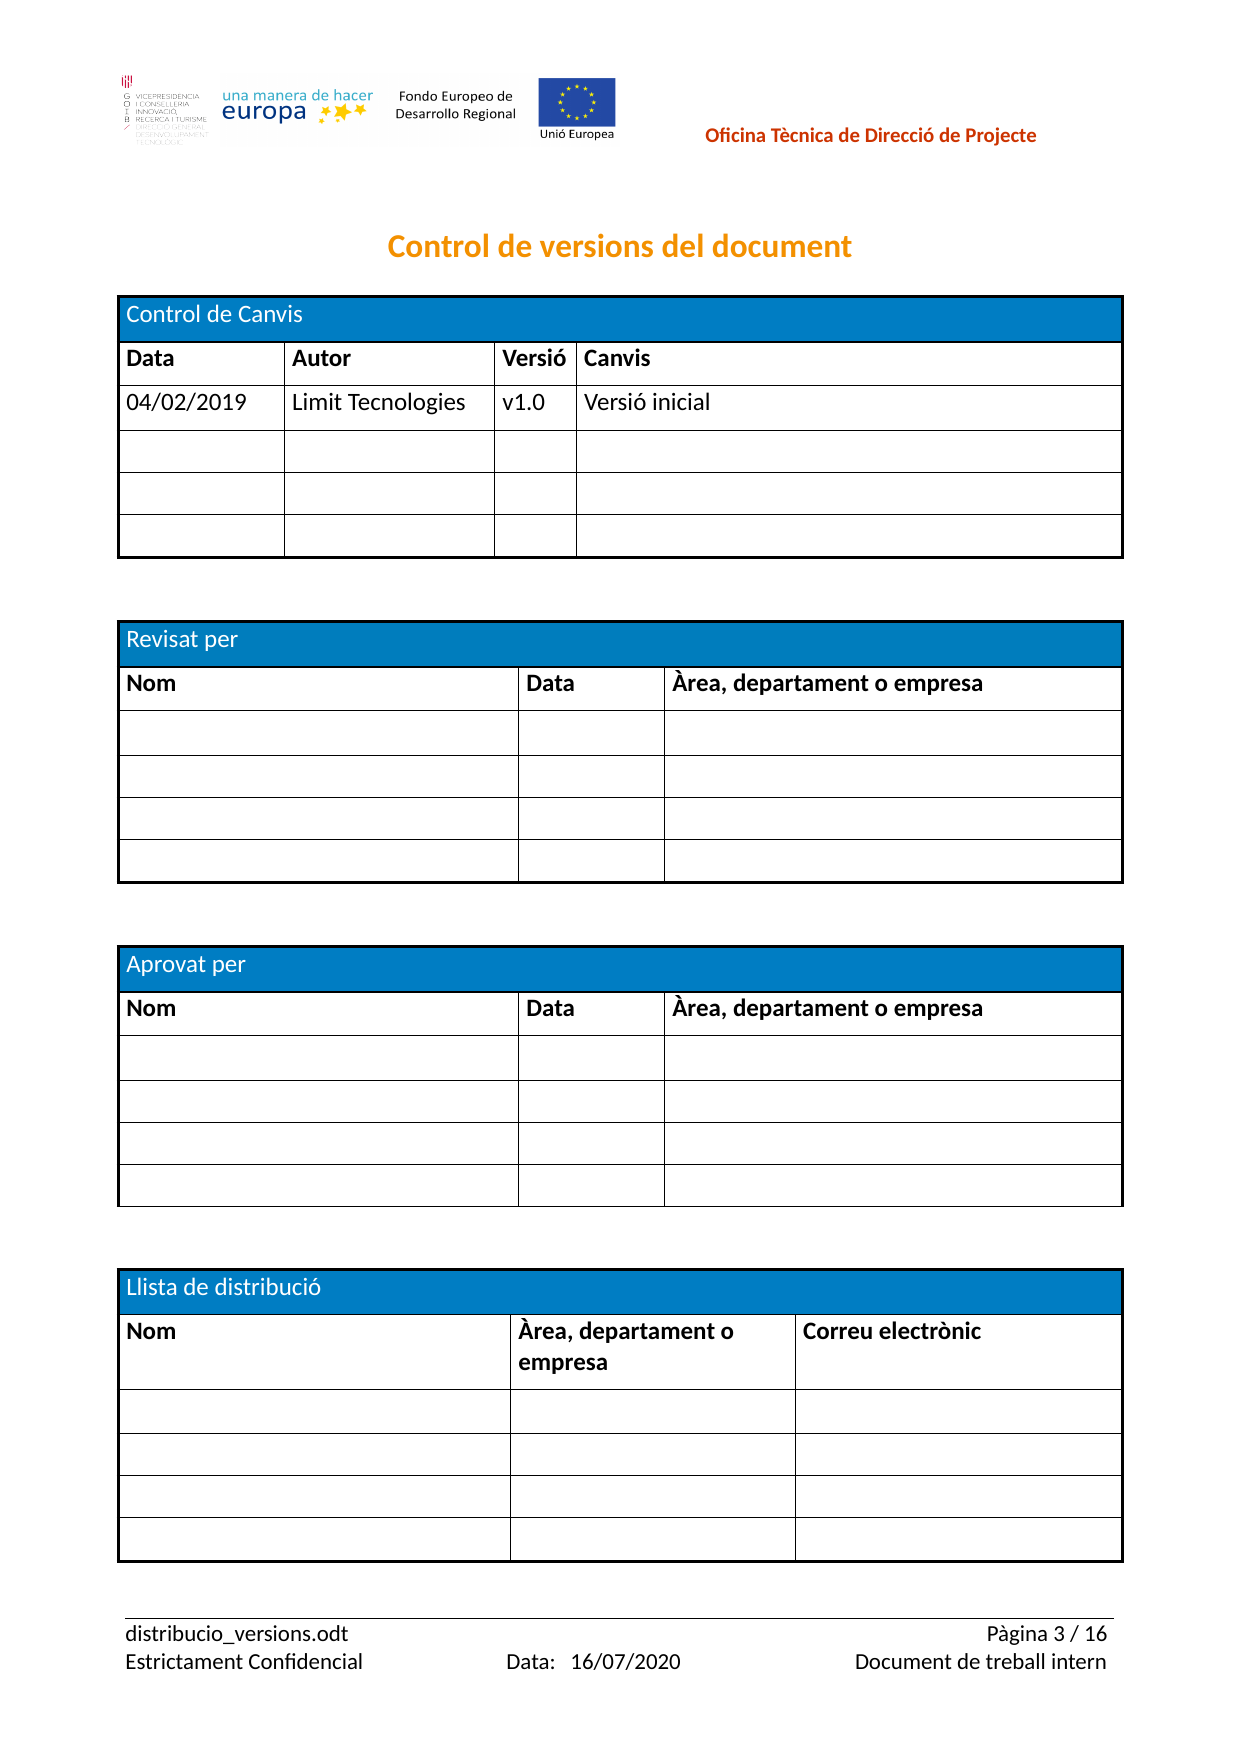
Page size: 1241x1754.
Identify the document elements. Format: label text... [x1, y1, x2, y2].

table_cell [120, 1518, 510, 1559]
table_cell [120, 1390, 510, 1433]
table_cell [519, 711, 664, 754]
table_cell v1.0 [495, 386, 576, 429]
table_cell [519, 1081, 664, 1122]
table_cell [796, 1518, 1121, 1559]
table_cell [665, 756, 1121, 797]
table_cell [519, 840, 664, 881]
table_cell [796, 1434, 1121, 1475]
table_cell [665, 798, 1121, 839]
table_cell [120, 1434, 510, 1475]
table_cell [495, 515, 576, 556]
table_cell Versió [495, 343, 576, 385]
table_cell [120, 431, 284, 472]
table_cell [577, 515, 1121, 556]
subtitle Control de versions del document [118, 225, 1122, 266]
table_cell [665, 711, 1121, 754]
table_cell Àrea, departament o empresa [511, 1315, 795, 1389]
table_cell [495, 473, 576, 514]
table_cell Canvis [577, 343, 1121, 385]
table_cell Limit Tecnologies [285, 386, 494, 429]
table_header Control de Canvis [120, 298, 1121, 341]
table_cell [519, 798, 664, 839]
table_cell Data [519, 993, 664, 1035]
table_cell [120, 1123, 518, 1164]
table_cell [495, 431, 576, 472]
table_cell 04/02/2019 [120, 386, 284, 429]
table_cell [796, 1390, 1121, 1433]
table_cell Versió inicial [577, 386, 1121, 429]
table_cell [285, 473, 494, 514]
table_cell Àrea, departament o empresa [665, 668, 1121, 710]
table_cell [519, 1123, 664, 1164]
table_cell Correu electrònic [796, 1315, 1121, 1389]
table_cell [120, 473, 284, 514]
table_cell Nom [120, 993, 518, 1035]
table_cell Nom [120, 1315, 510, 1389]
table_cell [665, 1123, 1121, 1164]
table_cell [511, 1390, 795, 1433]
table_cell Àrea, departament o empresa [665, 993, 1121, 1035]
table_cell [120, 756, 518, 797]
table_cell Autor [285, 343, 494, 385]
table_cell [120, 711, 518, 754]
table_cell [120, 1036, 518, 1079]
picture [118, 73, 213, 147]
table_cell Data [519, 668, 664, 710]
table_cell Data [120, 343, 284, 385]
table_cell [511, 1518, 795, 1559]
table_cell [577, 473, 1121, 514]
table_cell [519, 1036, 664, 1079]
table_cell [665, 1081, 1121, 1122]
table_cell [519, 756, 664, 797]
table_cell [120, 798, 518, 839]
picture [219, 73, 621, 147]
table_cell [511, 1434, 795, 1475]
table_cell [796, 1476, 1121, 1517]
table_cell [120, 1081, 518, 1122]
table_header Llista de distribució [120, 1271, 1121, 1314]
table_cell [577, 431, 1121, 472]
table_cell [120, 1165, 518, 1206]
table_cell [519, 1165, 664, 1206]
table_cell [665, 1036, 1121, 1079]
table_cell [120, 1476, 510, 1517]
table_cell [665, 1165, 1121, 1206]
table_cell [285, 515, 494, 556]
table_header Aprovat per [120, 948, 1121, 991]
table_cell Nom [120, 668, 518, 710]
table_cell [120, 515, 284, 556]
table_cell [285, 431, 494, 472]
table_cell [120, 840, 518, 881]
table_cell [665, 840, 1121, 881]
table_cell [511, 1476, 795, 1517]
table_header Revisat per [120, 623, 1121, 666]
